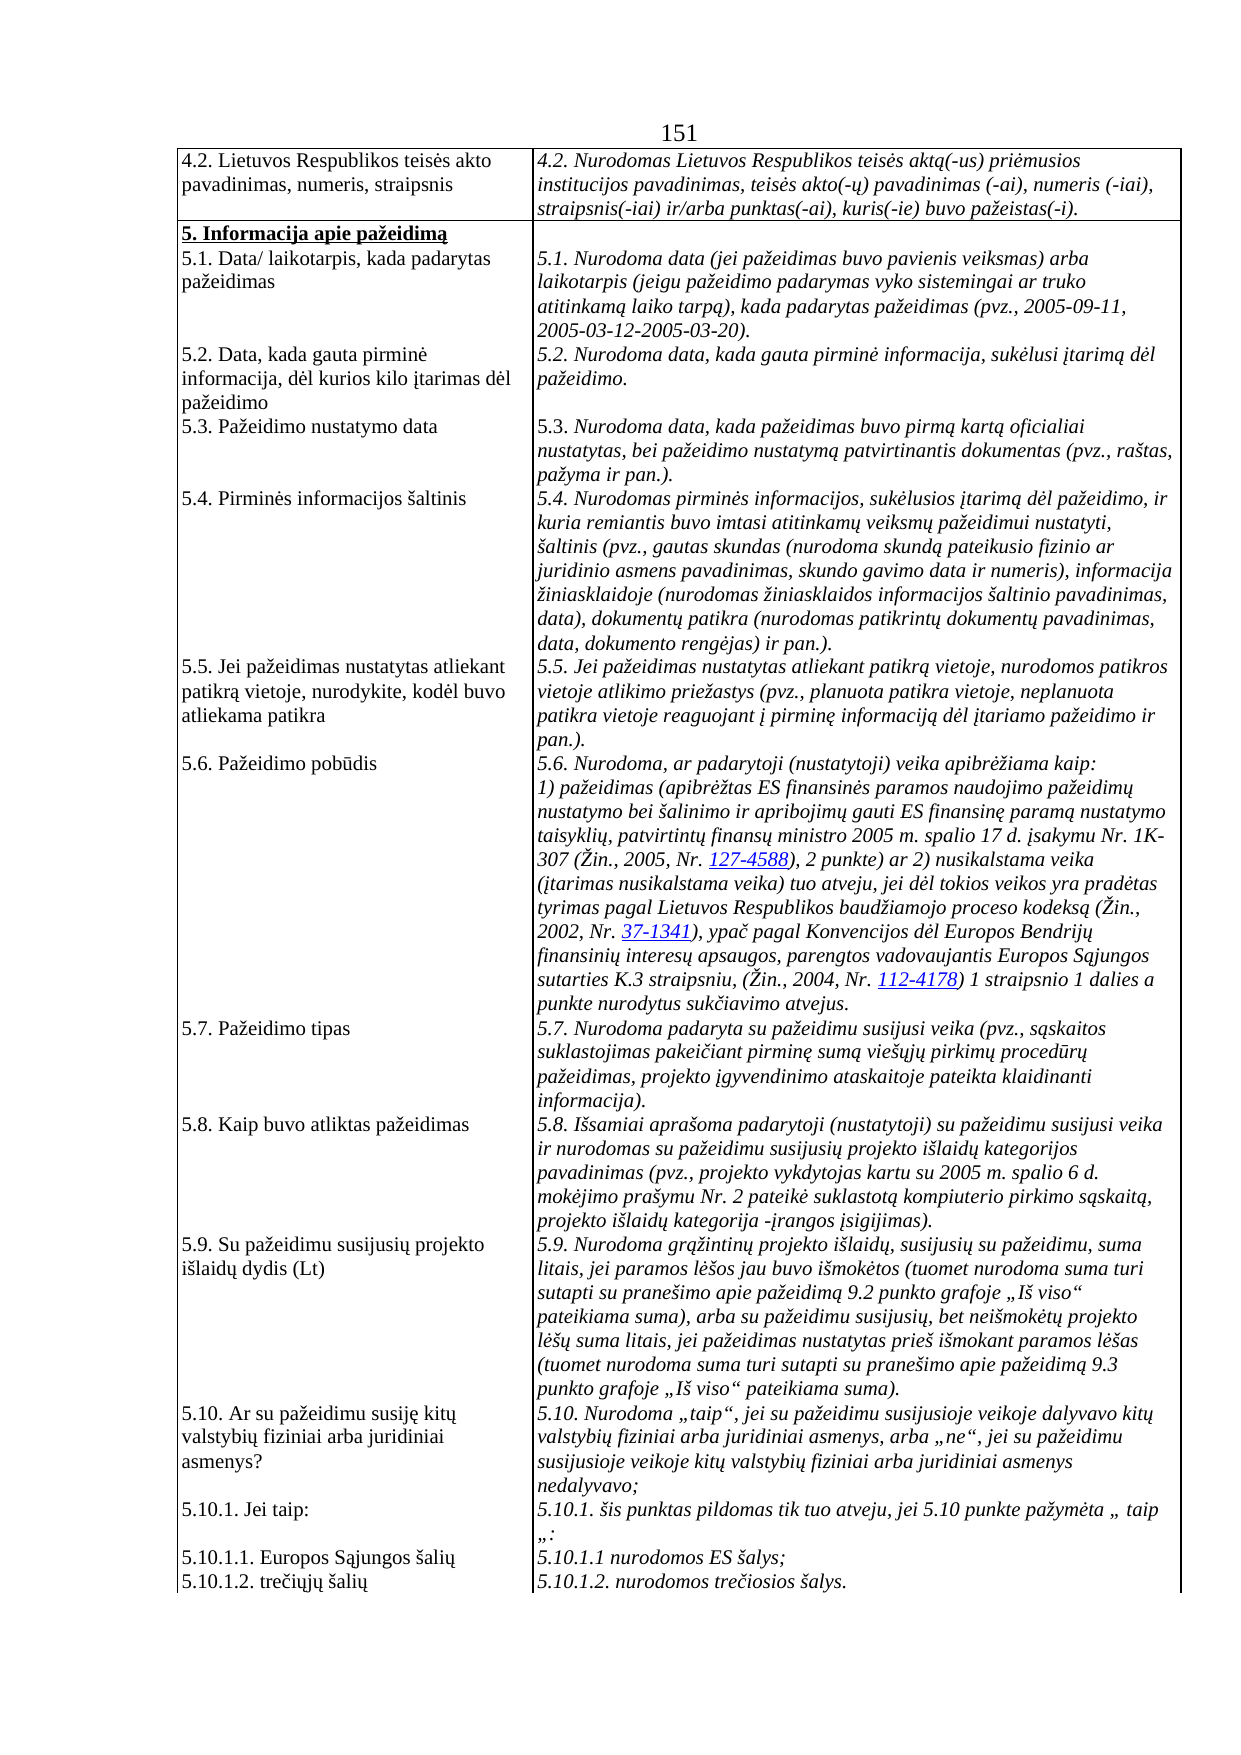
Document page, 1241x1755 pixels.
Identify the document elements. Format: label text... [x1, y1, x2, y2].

table_cell 5.1. Nurodoma data (jei pažeidimas buvo pavienis veiksmas) arba laikotarpis (jeigu pažeidimo padarymas vyko sistemingai ar truko atitinkamą laiko tarpą), kada padarytas pažeidimas (pvz., 2005-09-11, 2005-03-12-2005-03-20). [534, 245, 1180, 342]
table_cell 5. Informacija apie pažeidimą [178, 221, 532, 245]
table_cell 5.10.1.1 nurodomos ES šalys; [534, 1545, 1180, 1569]
table_cell 5.5. Jei pažeidimas nustatytas atliekant patikrą vietoje, nurodomos patikros vietoje atlikimo priežastys (pvz., planuota patikra vietoje, neplanuota patikra vietoje reaguojant į pirminę informaciją dėl įtariamo pažeidimo ir pan.). [534, 655, 1180, 751]
table_cell 5.6. Pažeidimo pobūdis [178, 751, 532, 1015]
table_cell 5.7. Pažeidimo tipas [178, 1015, 532, 1112]
table_cell 5.8. Kaip buvo atliktas pažeidimas [178, 1112, 532, 1232]
table_cell 5.5. Jei pažeidimas nustatytas atliekant patikrą vietoje, nurodykite, kodėl buvo atliekama patikra [178, 655, 532, 751]
table_cell 5.10.1.2. nurodomos trečiosios šalys. [534, 1569, 1180, 1593]
table_cell 5.2. Data, kada gauta pirminė informacija, dėl kurios kilo įtarimas dėl pažeidimo [178, 342, 532, 414]
table_cell 5.10. Nurodoma „taip“, jei su pažeidimu susijusioje veikoje dalyvavo kitų valstybių fiziniai arba juridiniai asmenys, arba „ne“, jei su pažeidimu susijusioje veikoje kitų valstybių fiziniai arba juridiniai asmenys nedalyvavo; [534, 1400, 1180, 1497]
table_cell 5.3. Nurodoma data, kada pažeidimas buvo pirmą kartą oficialiai nustatytas, bei pažeidimo nustatymą patvirtinantis dokumentas (pvz., raštas, pažyma ir pan.). [534, 414, 1180, 486]
table_cell 5.10.1. Jei taip: [178, 1497, 532, 1545]
table_cell 5.10.1.1. Europos Sąjungos šalių [178, 1545, 532, 1569]
table_cell 5.9. Su pažeidimu susijusių projekto išlaidų dydis (Lt) [178, 1232, 532, 1400]
table_cell 5.3. Pažeidimo nustatymo data [178, 414, 532, 486]
table_cell 5.10.1.2. trečiųjų šalių [178, 1569, 532, 1593]
table_cell 4.2. Lietuvos Respublikos teisės akto pavadinimas, numeris, straipsnis [178, 149, 532, 220]
table_cell 5.10. Ar su pažeidimu susiję kitų valstybių fiziniai arba juridiniai asmenys? [178, 1400, 532, 1497]
table_cell 5.10.1. šis punktas pildomas tik tuo atveju, jei 5.10 punkte pažymėta „ taip „: [534, 1497, 1180, 1545]
table_cell 5.7. Nurodoma padaryta su pažeidimu susijusi veika (pvz., sąskaitos suklastojimas pakeičiant pirminę sumą viešųjų pirkimų procedūrų pažeidimas, projekto įgyvendinimo ataskaitoje pateikta klaidinanti informacija). [534, 1015, 1180, 1112]
table_cell 5.9. Nurodoma grąžintinų projekto išlaidų, susijusių su pažeidimu, suma litais, jei paramos lėšos jau buvo išmokėtos (tuomet nurodoma suma turi sutapti su pranešimo apie pažeidimą 9.2 punkto grafoje „Iš viso“ pateikiama suma), arba su pažeidimu susijusių, bet neišmokėtų projekto lėšų suma litais, jei pažeidimas nustatytas prieš išmokant paramos lėšas (tuomet nurodoma suma turi sutapti su pranešimo apie pažeidimą 9.3 punkto grafoje „Iš viso“ pateikiama suma). [534, 1232, 1180, 1400]
table_cell 5.8. Išsamiai aprašoma padarytoji (nustatytoji) su pažeidimu susijusi veika ir nurodomas su pažeidimu susijusių projekto išlaidų kategorijos pavadinimas (pvz., projekto vykdytojas kartu su 2005 m. spalio 6 d. mokėjimo prašymu Nr. 2 pateikė suklastotą kompiuterio pirkimo sąskaitą, projekto išlaidų kategorija -įrangos įsigijimas). [534, 1112, 1180, 1232]
table_cell 4.2. Nurodomas Lietuvos Respublikos teisės aktą(-us) priėmusios institucijos pavadinimas, teisės akto(-ų) pavadinimas (-ai), numeris (-iai), straipsnis(-iai) ir/arba punktas(-ai), kuris(-ie) buvo pažeistas(-i). [534, 149, 1180, 220]
table_cell [534, 221, 1180, 245]
table_cell 5.1. Data/ laikotarpis, kada padarytas pažeidimas [178, 245, 532, 342]
table_cell 5.6. Nurodoma, ar padarytoji (nustatytoji) veika apibrėžiama kaip: 1) pažeidimas (apibrėžtas ES finansinės paramos naudojimo pažeidimų nustatymo bei šalinimo ir apribojimų gauti ES finansinę paramą nustatymo taisyklių, patvirtintų finansų ministro 2005 m. spalio 17 d. įsakymu Nr. 1K-307 (Žin., 2005, Nr. 127-4588), 2 punkte) ar 2) nusikalstama veika (įtarimas nusikalstama veika) tuo atveju, jei dėl tokios veikos yra pradėtas tyrimas pagal Lietuvos Respublikos baudžiamojo proceso kodeksą (Žin., 2002, Nr. 37-1341), ypač pagal Konvencijos dėl Europos Bendrijų finansinių interesų apsaugos, parengtos vadovaujantis Europos Sąjungos sutarties K.3 straipsniu, (Žin., 2004, Nr. 112-4178) 1 straipsnio 1 dalies a punkte nurodytus sukčiavimo atvejus. [534, 751, 1180, 1015]
table_cell 5.4. Pirminės informacijos šaltinis [178, 486, 532, 654]
table_cell 5.4. Nurodomas pirminės informacijos, sukėlusios įtarimą dėl pažeidimo, ir kuria remiantis buvo imtasi atitinkamų veiksmų pažeidimui nustatyti, šaltinis (pvz., gautas skundas (nurodoma skundą pateikusio fizinio ar juridinio asmens pavadinimas, skundo gavimo data ir numeris), informacija žiniasklaidoje (nurodomas žiniasklaidos informacijos šaltinio pavadinimas, data), dokumentų patikra (nurodomas patikrintų dokumentų pavadinimas, data, dokumento rengėjas) ir pan.). [534, 486, 1180, 654]
table_cell 5.2. Nurodoma data, kada gauta pirminė informacija, sukėlusi įtarimą dėl pažeidimo. [534, 342, 1180, 414]
